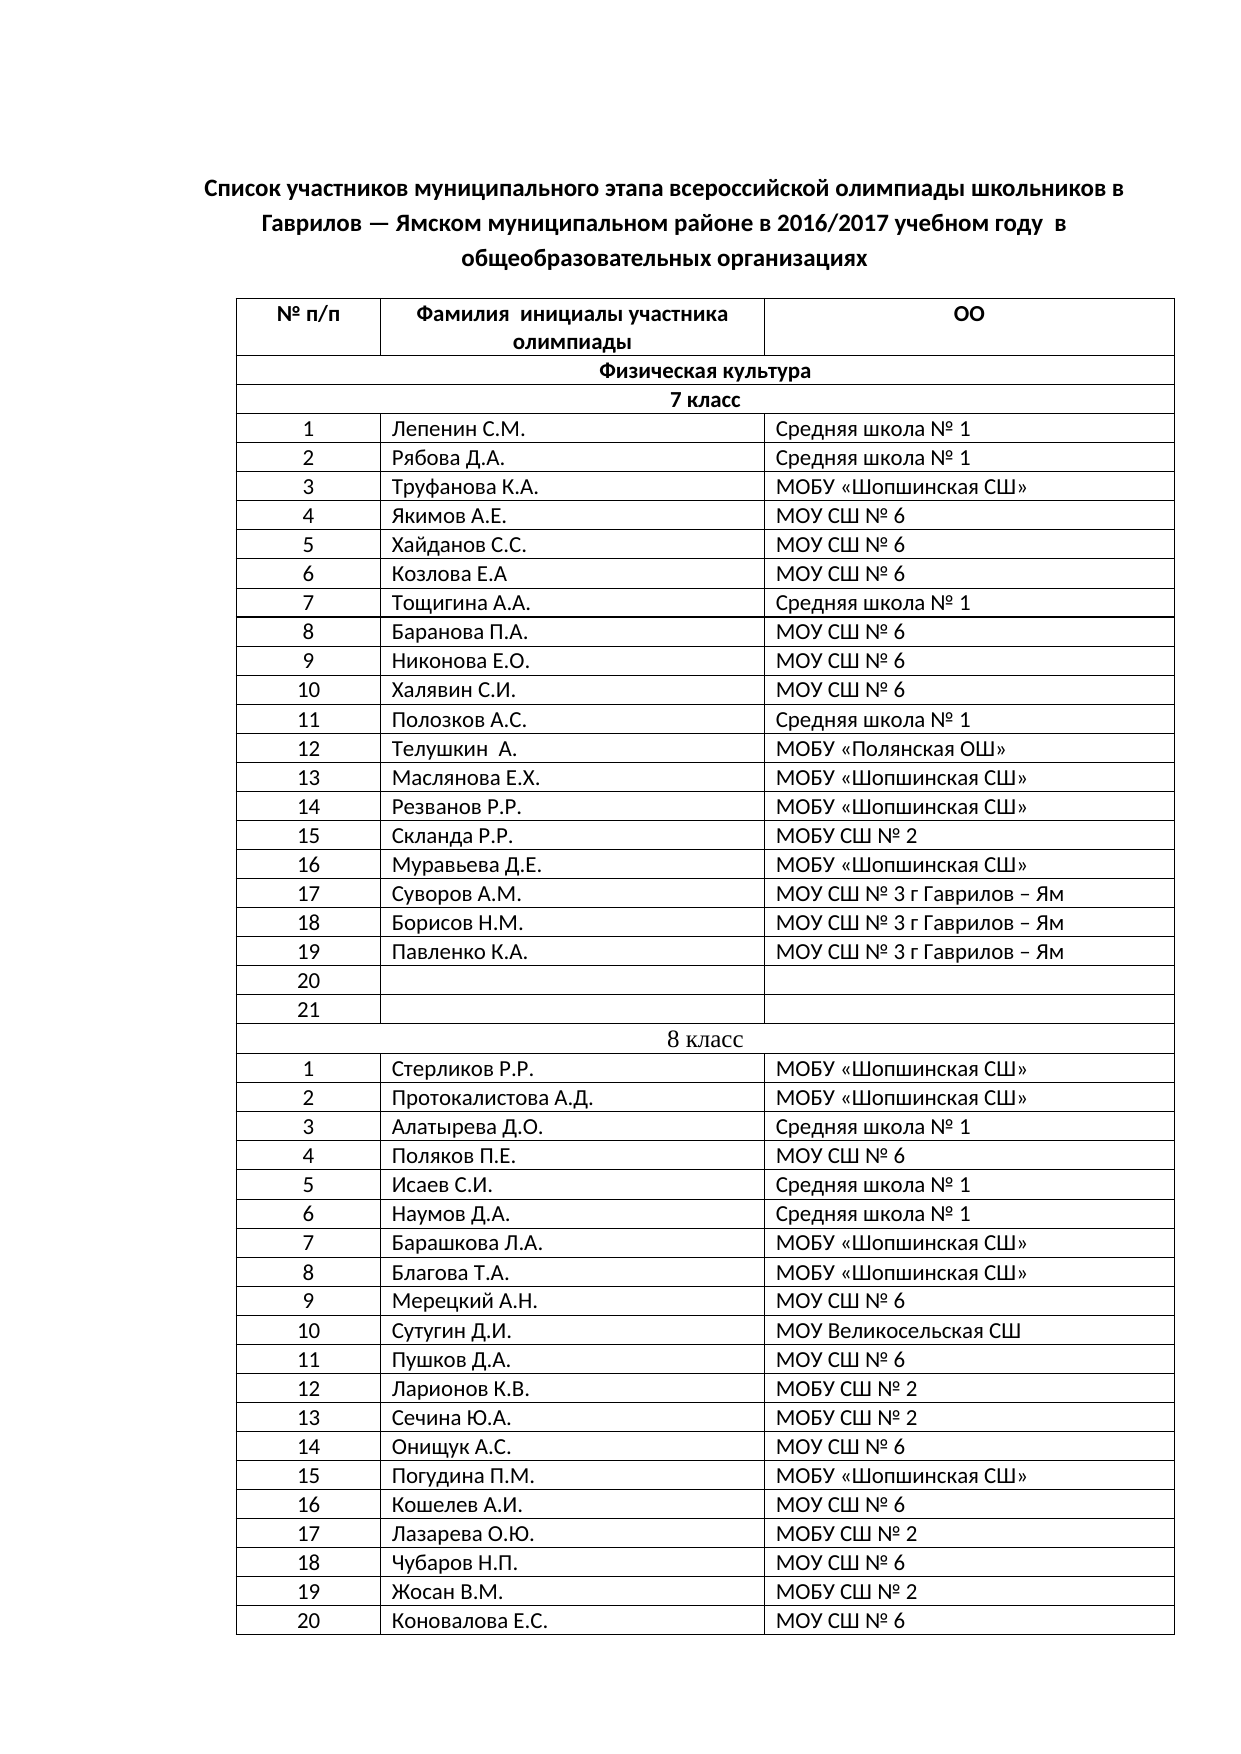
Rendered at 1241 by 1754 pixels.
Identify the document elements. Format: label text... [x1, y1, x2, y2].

table_cell Тощигина А.А. [381, 589, 764, 616]
table_cell 13 [237, 763, 380, 791]
table_cell МОБУ «Шопшинская СШ» [765, 1229, 1174, 1257]
table_cell МОУ СШ № 6 [765, 676, 1174, 704]
table_cell 12 [237, 1374, 380, 1402]
table_cell 9 [237, 647, 380, 674]
table_cell МОУ СШ № 6 [765, 501, 1174, 529]
table_cell 7 [237, 589, 380, 616]
table_cell МОУ СШ № 6 [765, 530, 1174, 558]
table_cell 7 [237, 1229, 380, 1257]
table_cell Пушков Д.А. [381, 1345, 764, 1373]
table_cell Наумов Д.А. [381, 1200, 764, 1227]
table_cell 8 [237, 1258, 380, 1286]
table_cell 14 [237, 1432, 380, 1460]
table_cell [381, 966, 764, 994]
table_cell Резванов Р.Р. [381, 792, 764, 820]
table_cell 11 [237, 705, 380, 733]
table_cell 20 [237, 966, 380, 994]
table_cell Борисов Н.М. [381, 908, 764, 936]
table_cell Мерецкий А.Н. [381, 1287, 764, 1315]
table_cell МОБУ «Шопшинская СШ» [765, 850, 1174, 878]
table_cell МОУ СШ № 6 [765, 1345, 1174, 1373]
table_cell Лепенин С.М. [381, 414, 764, 442]
table_cell 17 [237, 1519, 380, 1547]
table_cell [765, 995, 1174, 1023]
table_cell МОУ СШ № 6 [765, 1606, 1174, 1634]
table_cell 19 [237, 1577, 380, 1605]
table_cell Баранова П.А. [381, 618, 764, 646]
table_cell 18 [237, 908, 380, 936]
table_cell Средняя школа № 1 [765, 414, 1174, 442]
table_cell Якимов А.Е. [381, 501, 764, 529]
table_cell Ларионов К.В. [381, 1374, 764, 1402]
table_cell МОУ СШ № 3 г Гаврилов – Ям [765, 937, 1174, 965]
table_cell МОУ СШ № 6 [765, 559, 1174, 587]
table_cell Труфанова К.А. [381, 472, 764, 500]
table_cell Средняя школа № 1 [765, 1170, 1174, 1198]
table_cell 4 [237, 1141, 380, 1169]
table_cell МОБУ «Шопшинская СШ» [765, 1054, 1174, 1082]
table_cell Средняя школа № 1 [765, 589, 1174, 616]
table_cell Телушкин А. [381, 734, 764, 762]
table_cell МОБУ СШ № 2 [765, 1519, 1174, 1547]
table_cell МОБУ СШ № 2 [765, 821, 1174, 849]
table_cell Чубаров Н.П. [381, 1548, 764, 1576]
table_cell МОУ СШ № 6 [765, 1287, 1174, 1315]
table_cell 15 [237, 821, 380, 849]
table_cell МОУ СШ № 3 г Гаврилов – Ям [765, 879, 1174, 907]
table_cell МОБУ «Полянская ОШ» [765, 734, 1174, 762]
table_cell МОУ СШ № 6 [765, 1141, 1174, 1169]
table_cell 16 [237, 1490, 380, 1518]
table_cell Алатырева Д.О. [381, 1112, 764, 1140]
table_cell Суворов А.М. [381, 879, 764, 907]
table_cell Сутугин Д.И. [381, 1316, 764, 1344]
table_cell Протокалистова А.Д. [381, 1083, 764, 1111]
table_cell 11 [237, 1345, 380, 1373]
table_header № п/п [237, 299, 380, 355]
table_cell Средняя школа № 1 [765, 1112, 1174, 1140]
table_cell 6 [237, 559, 380, 587]
table_cell 17 [237, 879, 380, 907]
table_cell 8 [237, 618, 380, 646]
table_cell 1 [237, 414, 380, 442]
table_cell 12 [237, 734, 380, 762]
table_cell 10 [237, 676, 380, 704]
table_cell Погудина П.М. [381, 1461, 764, 1489]
table_cell 20 [237, 1606, 380, 1634]
table_cell МОУ СШ № 6 [765, 1432, 1174, 1460]
table_cell Благова Т.А. [381, 1258, 764, 1286]
table_cell 4 [237, 501, 380, 529]
table_header Фамилия инициалы участника олимпиады [381, 299, 764, 355]
table_cell МОБУ «Шопшинская СШ» [765, 763, 1174, 791]
table_cell [381, 995, 764, 1023]
table_cell МОБУ «Шопшинская СШ» [765, 792, 1174, 820]
table_cell 21 [237, 995, 380, 1023]
table_cell Исаев С.И. [381, 1170, 764, 1198]
table_cell Полозков А.С. [381, 705, 764, 733]
table_cell Жосан В.М. [381, 1577, 764, 1605]
table_cell 13 [237, 1403, 380, 1431]
table_cell 14 [237, 792, 380, 820]
table_cell МОБУ СШ № 2 [765, 1577, 1174, 1605]
table_cell МОУ СШ № 6 [765, 647, 1174, 674]
table_cell 5 [237, 1170, 380, 1198]
table_cell 6 [237, 1200, 380, 1227]
table_cell МОБУ СШ № 2 [765, 1374, 1174, 1402]
table_cell 2 [237, 443, 380, 471]
table_cell Поляков П.Е. [381, 1141, 764, 1169]
table_cell 1 [237, 1054, 380, 1082]
table_cell МОБУ «Шопшинская СШ» [765, 1083, 1174, 1111]
table_cell Онищук А.С. [381, 1432, 764, 1460]
table_cell 8 класс [237, 1024, 1174, 1053]
table_cell 18 [237, 1548, 380, 1576]
table_cell 15 [237, 1461, 380, 1489]
table_cell 7 класс [237, 385, 1174, 413]
table_cell Барашкова Л.А. [381, 1229, 764, 1257]
table_cell Козлова Е.А [381, 559, 764, 587]
table_cell МОБУ «Шопшинская СШ» [765, 1258, 1174, 1286]
table_cell 3 [237, 1112, 380, 1140]
table_cell МОБУ «Шопшинская СШ» [765, 1461, 1174, 1489]
table_cell Хайданов С.С. [381, 530, 764, 558]
table_cell 5 [237, 530, 380, 558]
table_cell Муравьева Д.Е. [381, 850, 764, 878]
table_header ОО [765, 299, 1174, 355]
table_cell Маслянова Е.Х. [381, 763, 764, 791]
text Список участников муниципального этапа всероссийской олимпиады школьников в Гаврилов — Ямском муниципальном районе в 2016/2017 учебном году в общеобразовательных организациях [177, 172, 1152, 272]
table_cell МОУ СШ № 6 [765, 1490, 1174, 1518]
table_cell Халявин С.И. [381, 676, 764, 704]
table_cell МОБУ «Шопшинская СШ» [765, 472, 1174, 500]
table_cell МОУ СШ № 6 [765, 1548, 1174, 1576]
table_cell 9 [237, 1287, 380, 1315]
table_cell [765, 966, 1174, 994]
table_cell Павленко К.А. [381, 937, 764, 965]
table_cell Средняя школа № 1 [765, 1200, 1174, 1227]
table_cell МОУ СШ № 3 г Гаврилов – Ям [765, 908, 1174, 936]
table_cell Никонова Е.О. [381, 647, 764, 674]
table_cell Скланда Р.Р. [381, 821, 764, 849]
table_cell Средняя школа № 1 [765, 705, 1174, 733]
table_cell Кошелев А.И. [381, 1490, 764, 1518]
table_cell Рябова Д.А. [381, 443, 764, 471]
table_cell Лазарева О.Ю. [381, 1519, 764, 1547]
table_cell МОУ СШ № 6 [765, 618, 1174, 646]
table_cell Средняя школа № 1 [765, 443, 1174, 471]
table_cell 3 [237, 472, 380, 500]
table_cell Коновалова Е.С. [381, 1606, 764, 1634]
table_cell Физическая культура [237, 356, 1174, 384]
table_cell МОБУ СШ № 2 [765, 1403, 1174, 1431]
table_cell 10 [237, 1316, 380, 1344]
table_cell МОУ Великосельская СШ [765, 1316, 1174, 1344]
table_cell Стерликов Р.Р. [381, 1054, 764, 1082]
table_cell 2 [237, 1083, 380, 1111]
table_cell Сечина Ю.А. [381, 1403, 764, 1431]
table_cell 16 [237, 850, 380, 878]
table_cell 19 [237, 937, 380, 965]
